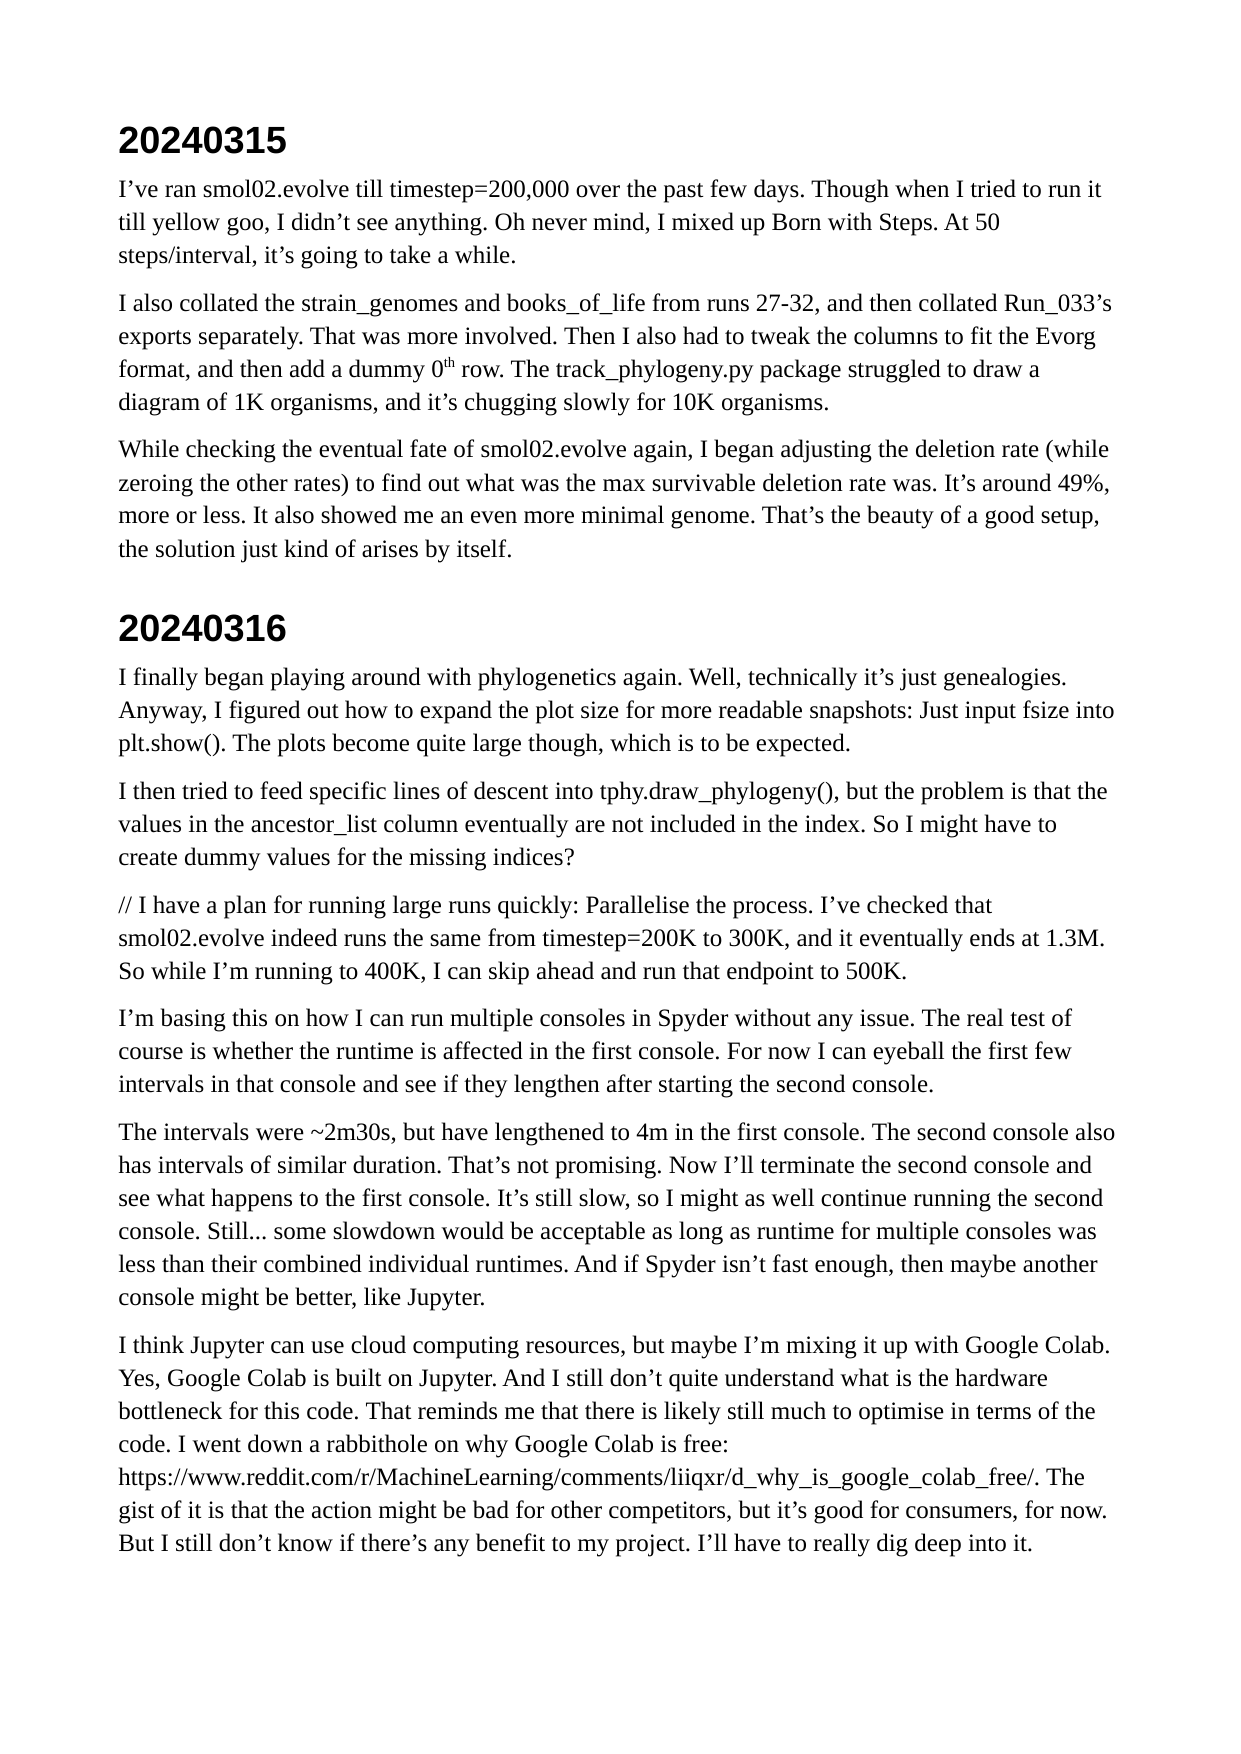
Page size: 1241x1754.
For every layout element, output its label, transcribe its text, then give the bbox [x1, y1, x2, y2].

text I also collated the strain_genomes and books_of_life from runs 27-32, and then collated Run_033’s exports separately. That was more involved. Then I also had to tweak the columns to fit the Evorg format, and then add a dummy 0th row. The track_phylogeny.py package struggled to draw a diagram of 1K organisms, and it’s chugging slowly for 10K organisms. [118, 288, 1122, 416]
text // I have a plan for running large runs quickly: Parallelise the process. I’ve checked that smol02.evolve indeed runs the same from timestep=200K to 300K, and it eventually ends at 1.3M. So while I’m running to 400K, I can skip ahead and run that endpoint to 500K. [118, 890, 1122, 984]
text I finally began playing around with phylogenetics again. Well, technically it’s just genealogies. Anyway, I figured out how to expand the plot size for more readable snapshots: Just input fsize into plt.show(). The plots become quite large though, which is to be expected. [118, 662, 1122, 757]
text I’ve ran smol02.evolve till timestep=200,000 over the past few days. Though when I tried to run it till yellow goo, I didn’t see anything. Oh never mind, I mixed up Born with Steps. At 50 steps/interval, it’s going to take a while. [118, 174, 1122, 269]
text While checking the eventual fate of smol02.evolve again, I began adjusting the deletion rate (while zeroing the other rates) to find out what was the max survivable deletion rate was. It’s around 49%, more or less. It also showed me an even more minimal genome. That’s the beauty of a good setup, the solution just kind of arises by itself. [118, 434, 1122, 562]
subtitle 20240315 [118, 118, 1122, 162]
text I then tried to feed specific lines of descent into tphy.draw_phylogeny(), but the problem is that the values in the ancestor_list column eventually are not included in the index. So I might have to create dummy values for the missing indices? [118, 776, 1122, 871]
text I’m basing this on how I can run multiple consoles in Spyder without any issue. The real test of course is whether the runtime is affected in the first console. For now I can eyeball the first few intervals in that console and see if they lengthen after starting the second console. [118, 1003, 1122, 1098]
text I think Jupyter can use cloud computing resources, but maybe I’m mixing it up with Google Colab. Yes, Google Colab is built on Jupyter. And I still don’t quite understand what is the hardware bottleneck for this code. That reminds me that there is likely still much to optimise in terms of the code. I went down a rabbithole on why Google Colab is free: https://www.reddit.com/r/MachineLearning/comments/liiqxr/d_why_is_google_colab_free/. The gist of it is that the action might be bad for other competitors, but it’s good for consumers, for now. But I still don’t know if there’s any benefit to my project. I’ll have to really dig deep into it. [118, 1330, 1122, 1557]
text The intervals were ~2m30s, but have lengthened to 4m in the first console. The second console also has intervals of similar duration. That’s not promising. Now I’ll terminate the second console and see what happens to the first console. It’s still slow, so I might as well continue running the second console. Still... some slowdown would be acceptable as long as runtime for multiple consoles was less than their combined individual runtimes. And if Spyder isn’t fast enough, then maybe another console might be better, like Jupyter. [118, 1117, 1122, 1311]
subtitle 20240316 [118, 606, 1122, 650]
